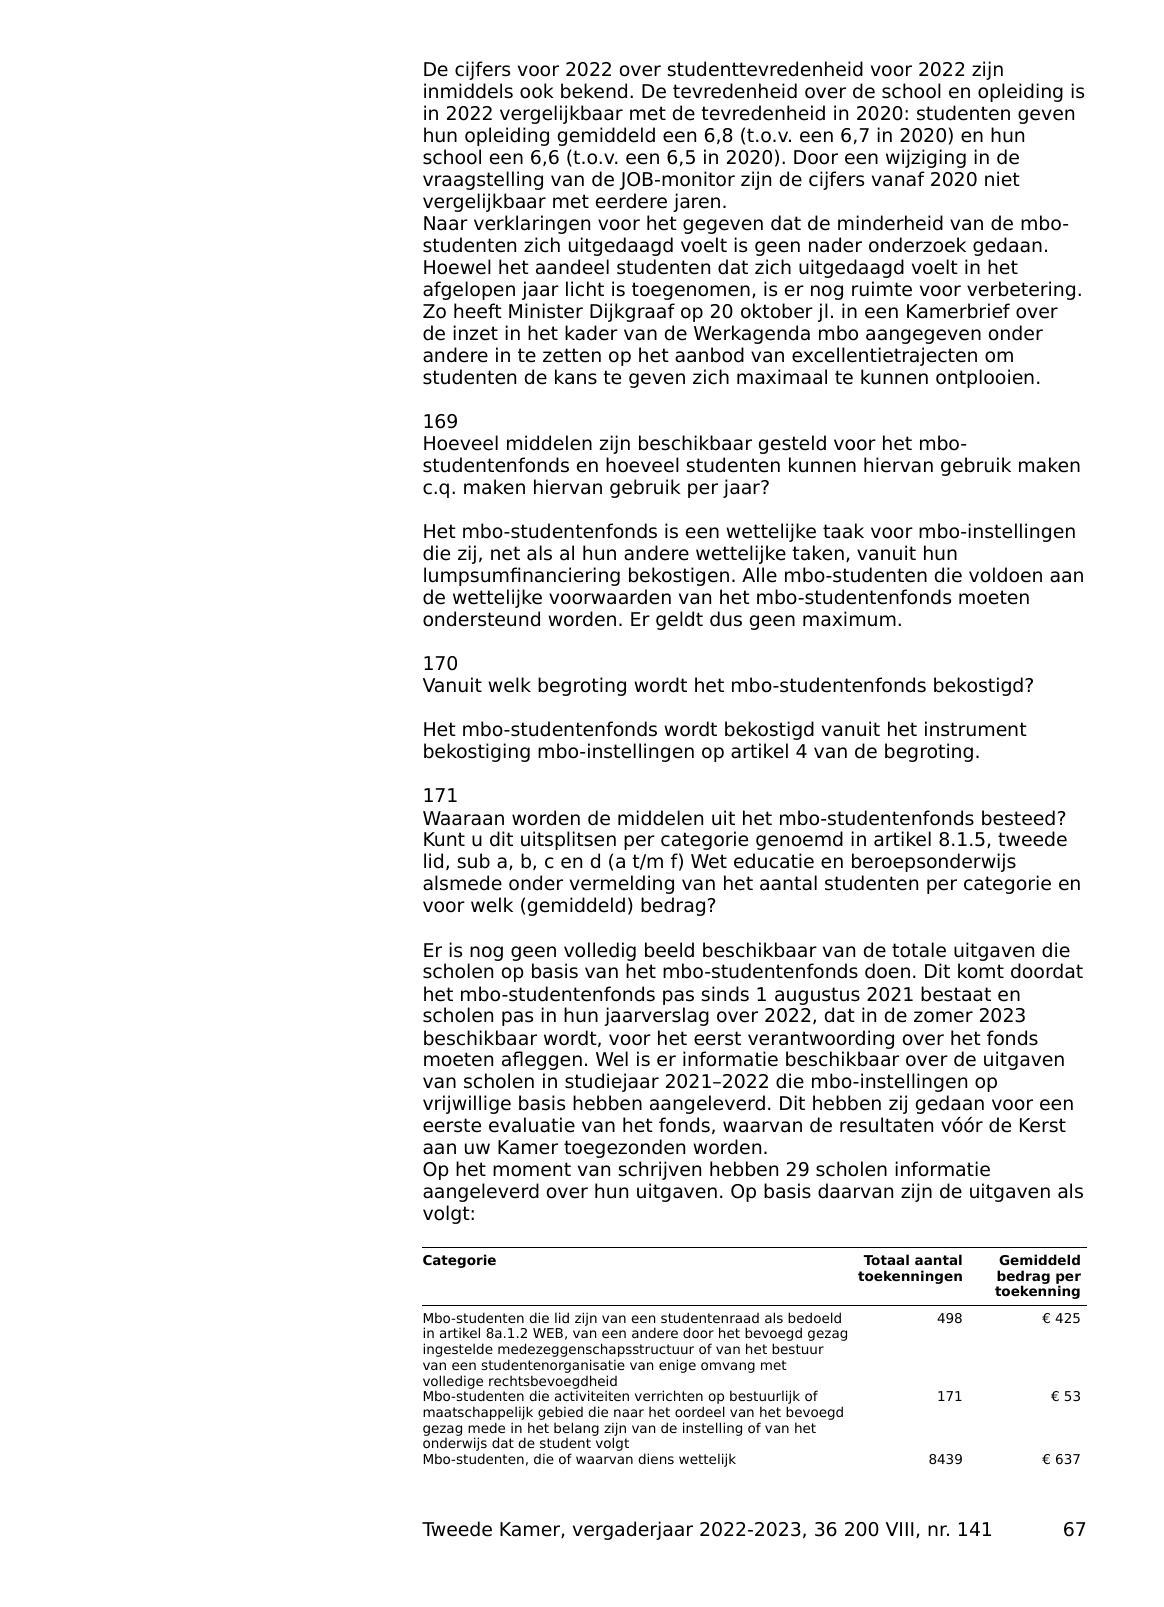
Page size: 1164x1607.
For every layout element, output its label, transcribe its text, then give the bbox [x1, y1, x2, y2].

text Waaraan worden de middelen uit het mbo-studentenfonds besteed? Kunt u dit uitsplitsen per categorie genoemd in artikel 8.1.5, tweede lid, sub a, b, c en d (a t/m f) Wet educatie en beroepsonderwijs alsmede onder vermelding van het aantal studenten per categorie en voor welk (gemiddeld) bedrag? [422, 807, 1087, 917]
text 170 [422, 653, 1087, 675]
table_cell Mbo-studenten die activiteiten verrichten op bestuurlijk of maatschappelijk gebied die naar het oordeel van het bevoegd gezag mede in het belang zijn van de instelling of van het onderwijs dat de student volgt [422, 1389, 850, 1452]
table_cell 8439 [850, 1452, 968, 1468]
table_cell € 425 [969, 1306, 1087, 1389]
text Het mbo-studentenfonds is een wettelijke taak voor mbo-instellingen die zij, net als al hun andere wettelijke taken, vanuit hun lumpsumfinanciering bekostigen. Alle mbo-studenten die voldoen aan de wettelijke voorwaarden van het mbo-studentenfonds moeten ondersteund worden. Er geldt dus geen maximum. [422, 521, 1087, 631]
text Op het moment van schrijven hebben 29 scholen informatie aangeleverd over hun uitgaven. Op basis daarvan zijn de uitgaven als volgt: [422, 1159, 1087, 1225]
table_header Gemiddeld bedrag per toekenning [969, 1248, 1087, 1305]
text 171 [422, 785, 1087, 807]
text Hoeveel middelen zijn beschikbaar gesteld voor het mbo-studentenfonds en hoeveel studenten kunnen hiervan gebruik maken c.q. maken hiervan gebruik per jaar? [422, 433, 1087, 499]
text Er is nog geen volledig beeld beschikbaar van de totale uitgaven die scholen op basis van het mbo-studentenfonds doen. Dit komt doordat het mbo-studentenfonds pas sinds 1 augustus 2021 bestaat en scholen pas in hun jaarverslag over 2022, dat in de zomer 2023 beschikbaar wordt, voor het eerst verantwoording over het fonds moeten afleggen. Wel is er informatie beschikbaar over de uitgaven van scholen in studiejaar 2021–2022 die mbo-instellingen op vrijwillige basis hebben aangeleverd. Dit hebben zij gedaan voor een eerste evaluatie van het fonds, waarvan de resultaten vóór de Kerst aan uw Kamer toegezonden worden. [422, 939, 1087, 1159]
text De cijfers voor 2022 over studenttevredenheid voor 2022 zijn inmiddels ook bekend. De tevredenheid over de school en opleiding is in 2022 vergelijkbaar met de tevredenheid in 2020: studenten geven hun opleiding gemiddeld een 6,8 (t.o.v. een 6,7 in 2020) en hun school een 6,6 (t.o.v. een 6,5 in 2020). Door een wijziging in de vraagstelling van de JOB-monitor zijn de cijfers vanaf 2020 niet vergelijkbaar met eerdere jaren. [422, 59, 1087, 213]
table_header Categorie [422, 1248, 850, 1305]
text 169 [422, 411, 1087, 433]
text Vanuit welk begroting wordt het mbo-studentenfonds bekostigd? [422, 675, 1087, 697]
table_cell 171 [850, 1389, 968, 1452]
table_cell € 53 [969, 1389, 1087, 1452]
table_cell Mbo-studenten, die of waarvan diens wettelijk [422, 1452, 850, 1468]
table_cell 498 [850, 1306, 968, 1389]
table_cell € 637 [969, 1452, 1087, 1468]
table_cell Mbo-studenten die lid zijn van een studentenraad als bedoeld in artikel 8a.1.2 WEB, van een andere door het bevoegd gezag ingestelde medezeggenschapsstructuur of van het bestuur van een studentenorganisatie van enige omvang met volledige rechtsbevoegdheid [422, 1306, 850, 1389]
text Het mbo-studentenfonds wordt bekostigd vanuit het instrument bekostiging mbo-instellingen op artikel 4 van de begroting. [422, 719, 1087, 763]
table_header Totaal aantal toekenningen [850, 1248, 968, 1305]
text Naar verklaringen voor het gegeven dat de minderheid van de mbo-studenten zich uitgedaagd voelt is geen nader onderzoek gedaan. Hoewel het aandeel studenten dat zich uitgedaagd voelt in het afgelopen jaar licht is toegenomen, is er nog ruimte voor verbetering. Zo heeft Minister Dijkgraaf op 20 oktober jl. in een Kamerbrief over de inzet in het kader van de Werkagenda mbo aangegeven onder andere in te zetten op het aanbod van excellentietrajecten om studenten de kans te geven zich maximaal te kunnen ontplooien. [422, 213, 1087, 389]
